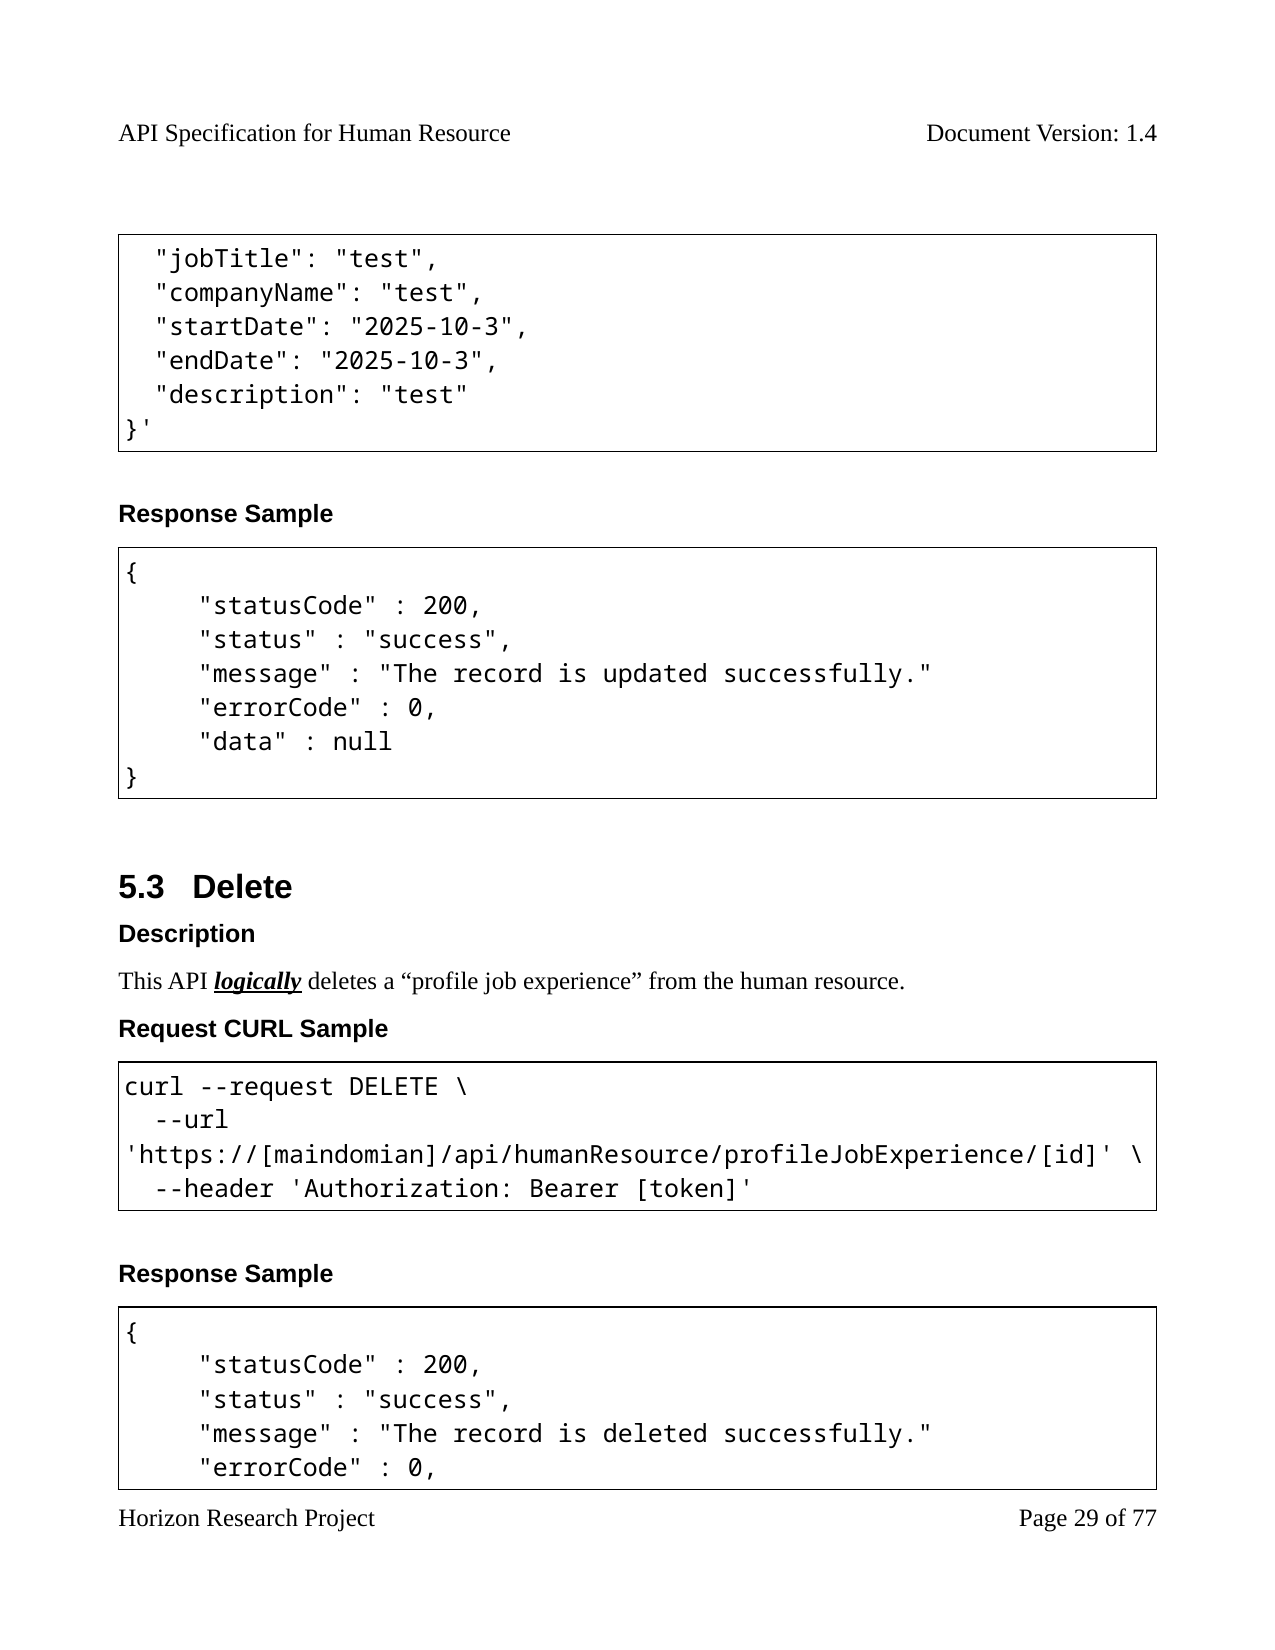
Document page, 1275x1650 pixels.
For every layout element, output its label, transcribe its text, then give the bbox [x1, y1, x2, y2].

table_header "jobTitle": "test", "companyName": "test", "startDate": "2025-10-3", "endDate": "2025-10-3", "description": "test" }' [119, 235, 1156, 451]
table_header { "statusCode" : 200, "status" : "success", "message" : "The record is deleted successfully." "errorCode" : 0, [119, 1308, 1156, 1489]
subtitle Delete [118, 867, 1157, 906]
text Description [118, 918, 1157, 947]
text Request CURL Sample [118, 1014, 1157, 1042]
text Response Sample [118, 1259, 1157, 1287]
text Response Sample [118, 499, 1157, 528]
table_header { "statusCode" : 200, "status" : "success", "message" : "The record is updated successfully." "errorCode" : 0, "data" : null } [119, 548, 1156, 798]
table_header curl --request DELETE \ --url 'https://[maindomian]/api/humanResource/profileJobExperience/[id]' \ --header 'Authorization: Bearer [token]' [119, 1063, 1156, 1210]
text This API logically deletes a “profile job experience” from the human resource. [118, 966, 1157, 995]
